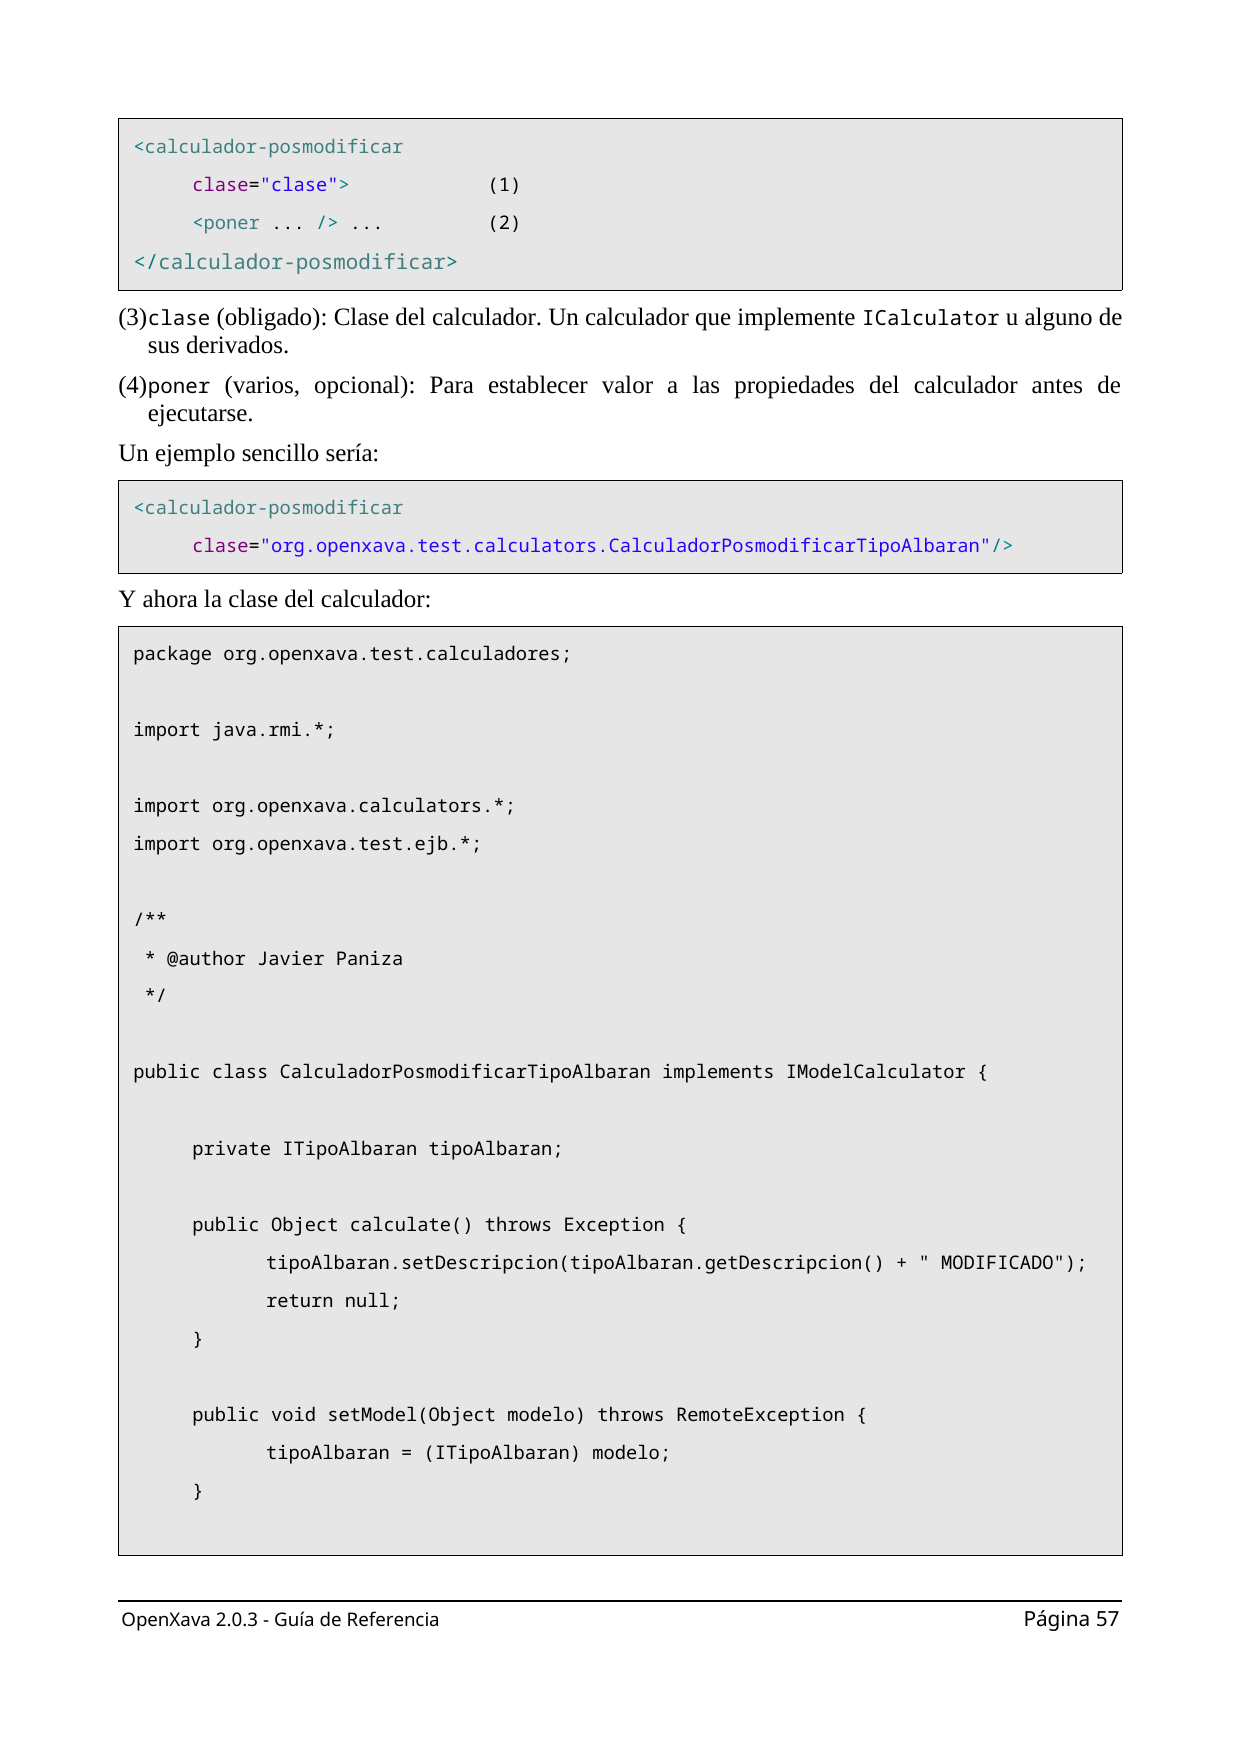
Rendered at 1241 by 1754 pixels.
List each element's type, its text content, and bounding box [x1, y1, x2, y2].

text clase="org.openxava.test.calculators.CalculadorPosmodificarTipoAlbaran"/> [119, 518, 1122, 573]
text </calculador-posmodificar> [119, 232, 1122, 290]
text */ [119, 968, 1122, 1006]
text tipoAlbaran = (ITipoAlbaran) modelo; [119, 1424, 1122, 1462]
text import java.rmi.*; [119, 702, 1122, 740]
text } [119, 1462, 1122, 1500]
text <poner ... /> ... (2) [119, 194, 1122, 232]
list poner (varios, opcional): Para establecer valor a las propiedades del calculador antes de ejecutarse. [118, 371, 1122, 427]
text clase="clase"> (1) [119, 156, 1122, 194]
text Y ahora la clase del calculador: [118, 586, 1122, 613]
text import org.openxava.test.ejb.*; [119, 816, 1122, 854]
text Un ejemplo sencillo sería: [118, 439, 1122, 467]
text return null; [119, 1272, 1122, 1310]
text package org.openxava.test.calculadores; [119, 627, 1122, 664]
text * @author Javier Paniza [119, 930, 1122, 968]
text } [119, 1310, 1122, 1348]
text import org.openxava.calculators.*; [119, 778, 1122, 816]
text private ITipoAlbaran tipoAlbaran; [119, 1120, 1122, 1158]
text /** [119, 892, 1122, 930]
text public class CalculadorPosmodificarTipoAlbaran implements IModelCalculator { [119, 1044, 1122, 1082]
text <calculador-posmodificar [119, 119, 1122, 156]
text public void setModel(Object modelo) throws RemoteException { [119, 1386, 1122, 1424]
text <calculador-posmodificar [119, 481, 1122, 518]
text tipoAlbaran.setDescripcion(tipoAlbaran.getDescripcion() + " MODIFICADO"); [119, 1234, 1122, 1272]
list clase (obligado): Clase del calculador. Un calculador que implemente ICalculator u alguno de sus derivados. [118, 303, 1122, 359]
text public Object calculate() throws Exception { [119, 1196, 1122, 1234]
